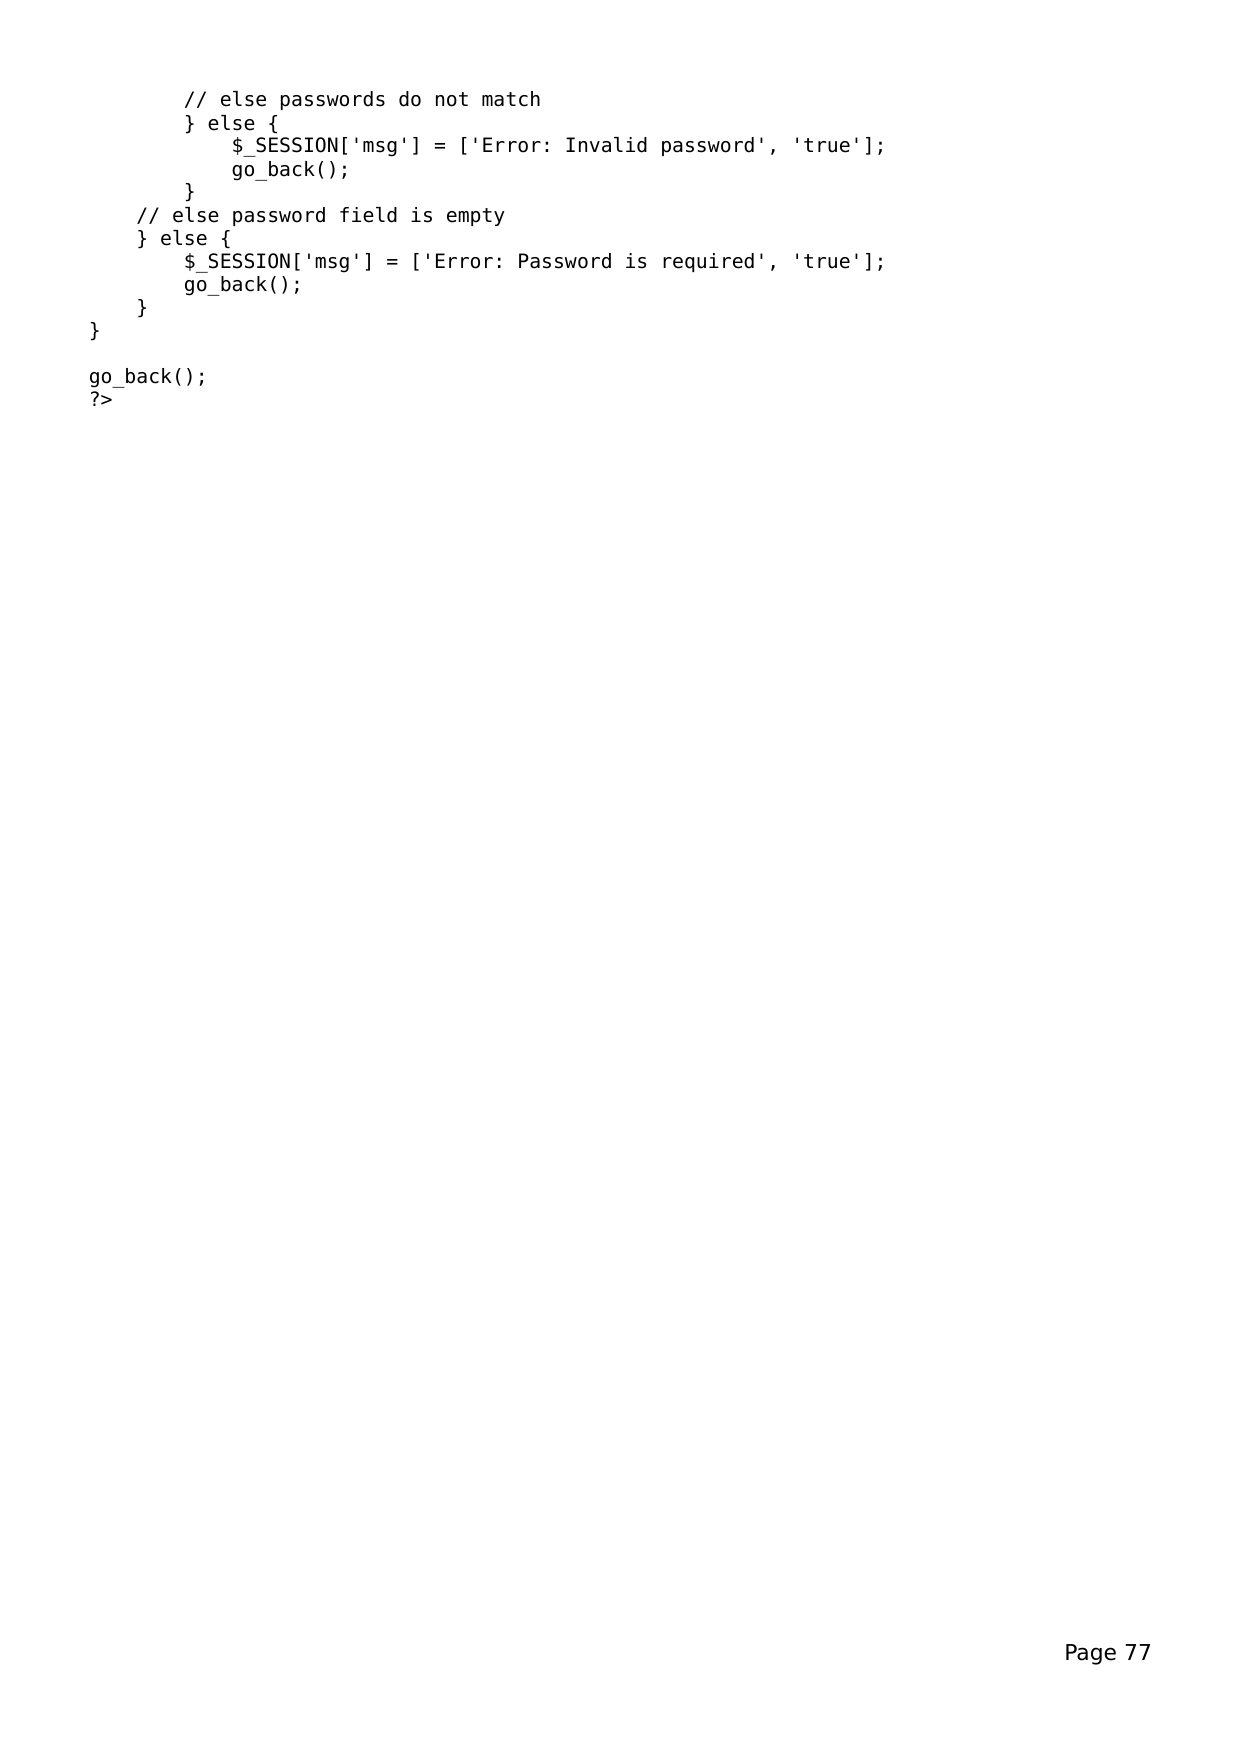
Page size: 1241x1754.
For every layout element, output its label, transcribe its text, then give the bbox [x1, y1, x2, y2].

text ?> [88, 388, 1152, 411]
text } [88, 181, 1152, 204]
text } [88, 319, 1152, 342]
text } [88, 296, 1152, 319]
text go_back(); [88, 273, 1152, 296]
text $_SESSION['msg'] = ['Error: Password is required', 'true']; [88, 250, 1152, 273]
text go_back(); [88, 365, 1152, 388]
text $_SESSION['msg'] = ['Error: Invalid password', 'true']; [88, 134, 1152, 158]
text // else passwords do not match [88, 88, 1152, 112]
text // else password field is empty [88, 204, 1152, 227]
text go_back(); [88, 158, 1152, 181]
text } else { [88, 112, 1152, 134]
text } else { [88, 227, 1152, 250]
